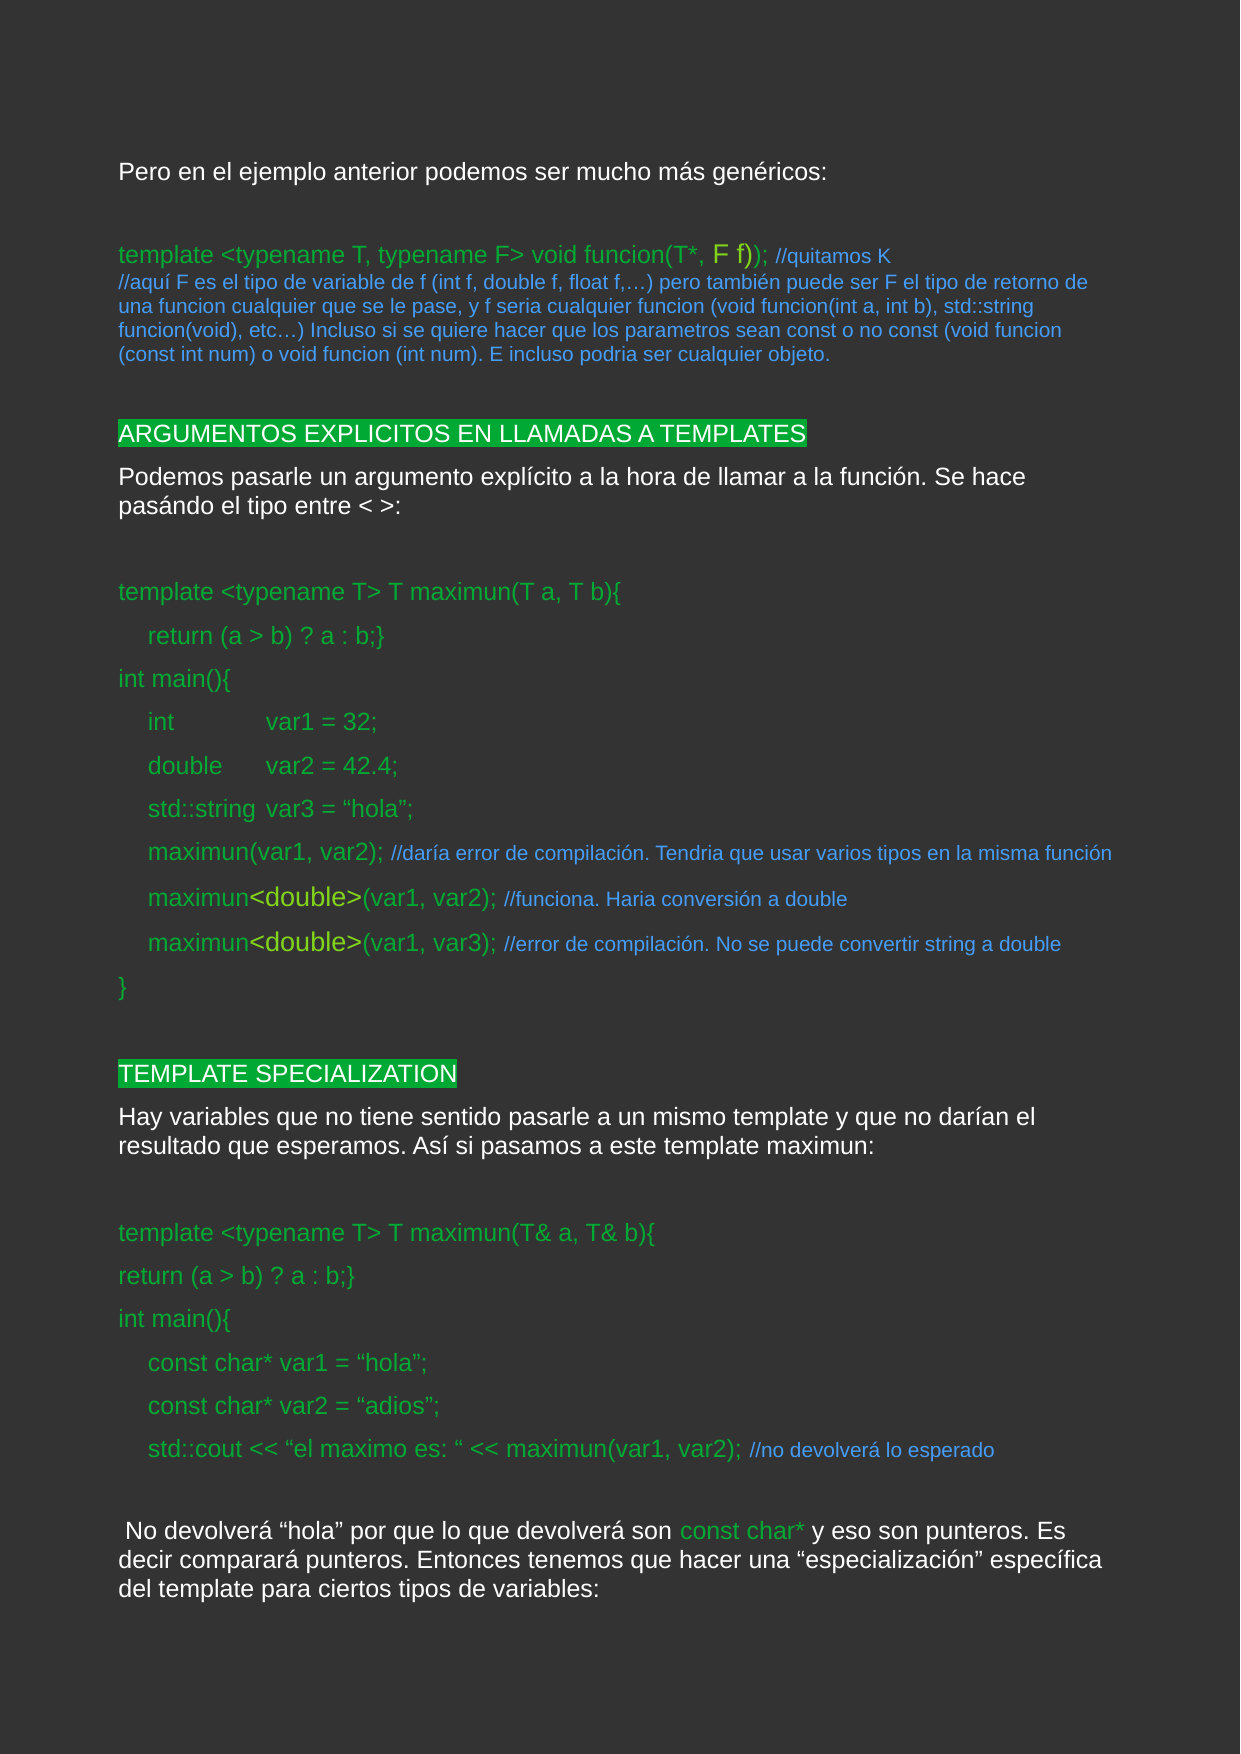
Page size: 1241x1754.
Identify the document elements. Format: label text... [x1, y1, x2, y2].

text maximun<double>(var1, var3); //error de compilación. No se puede convertir string a double [118, 926, 1122, 958]
text const char* var1 = “hola”; [118, 1348, 1122, 1376]
text return (a > b) ? a : b;} [118, 621, 1122, 649]
text const char* var2 = “adios”; [118, 1391, 1122, 1420]
text std::cout << “el maximo es: “ << maximun(var1, var2); //no devolverá lo esperado [118, 1434, 1122, 1463]
text int var1 = 32; [118, 707, 1122, 736]
text Hay variables que no tiene sentido pasarle a un mismo template y que no darían el resultado que esperamos. Así si pasamos a este template maximun: [118, 1102, 1122, 1160]
text int main(){ [118, 1304, 1122, 1333]
text int main(){ [118, 664, 1122, 693]
text double var2 = 42.4; [118, 751, 1122, 779]
text maximun<double>(var1, var2); //funciona. Haria conversión a double [118, 881, 1122, 912]
text return (a > b) ? a : b;} [118, 1261, 1122, 1290]
text template <typename T> T maximun(T& a, T& b){ [118, 1218, 1122, 1246]
text } [118, 972, 1122, 1001]
text No devolverá “hola” por que lo que devolverá son const char* y eso son punteros. Es decir comparará punteros. Entonces tenemos que hacer una “especialización” específica del template para ciertos tipos de variables: [118, 1516, 1122, 1602]
text Podemos pasarle un argumento explícito a la hora de llamar a la función. Se hace pasándo el tipo entre < >: [118, 462, 1122, 519]
text maximun(var1, var2); //daría error de compilación. Tendria que usar varios tipos en la misma función [118, 837, 1122, 866]
text TEMPLATE SPECIALIZATION [118, 1059, 1122, 1088]
text std::string var3 = “hola”; [118, 794, 1122, 823]
text template <typename T, typename F> void funcion(T*, F f)); //quitamos K //aquí F es el tipo de variable de f (int f, double f, float f,…) pero también puede ser F el tipo de retorno de una funcion cualquier que se le pase, y f seria cualquier funcion (void funcion(int a, int b), std::string funcion(void), etc…) Incluso si se quiere hacer que los parametros sean const o no const (void funcion (const int num) o void funcion (int num). E incluso podria ser cualquier objeto. [118, 238, 1122, 365]
text ARGUMENTOS EXPLICITOS EN LLAMADAS A TEMPLATES [118, 418, 1122, 447]
text Pero en el ejemplo anterior podemos ser mucho más genéricos: [118, 157, 1122, 224]
text template <typename T> T maximun(T a, T b){ [118, 577, 1122, 606]
